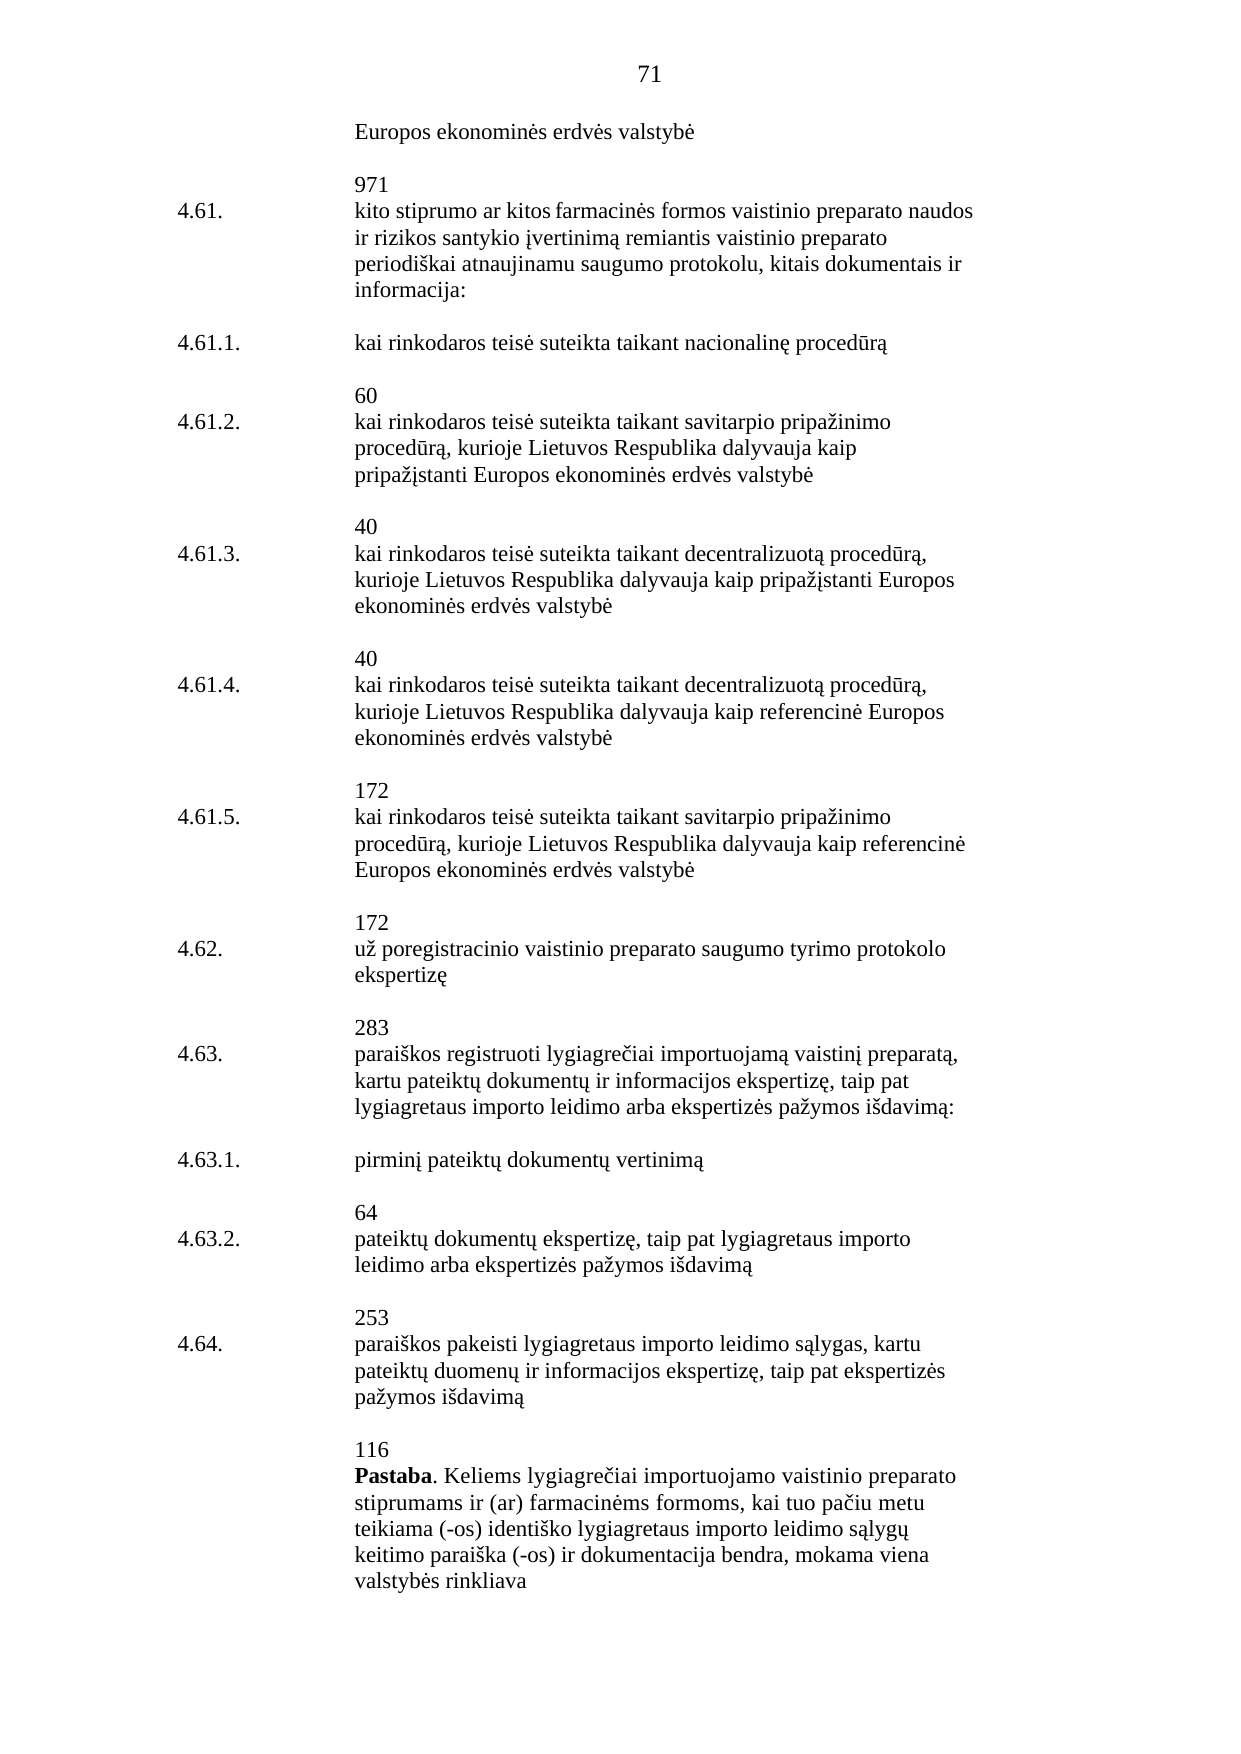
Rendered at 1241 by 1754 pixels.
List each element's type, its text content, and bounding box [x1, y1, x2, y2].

text periodiškai atnaujinamu saugumo protokolu, kitais dokumentais ir [354, 250, 974, 276]
text ekspertizę 283 [354, 961, 974, 1041]
text kartu pateiktų dokumentų ir informacijos ekspertizę, taip pat [354, 1067, 974, 1093]
text 4.61.4. kai rinkodaros teisė suteikta taikant decentralizuotą procedūrą, [177, 672, 974, 698]
text ekonominės erdvės valstybė 172 [354, 724, 974, 803]
text 4.64. paraiškos pakeisti lygiagretaus importo leidimo sąlygas, kartu [177, 1330, 974, 1357]
text pateiktų duomenų ir informacijos ekspertizę, taip pat ekspertizės [354, 1357, 974, 1383]
text 4.61.2. kai rinkodaros teisė suteikta taikant savitarpio pripažinimo [177, 408, 974, 434]
text informacija: [354, 276, 974, 329]
text procedūrą, kurioje Lietuvos Respublika dalyvauja kaip referencinė [354, 830, 974, 856]
text 4.63. paraiškos registruoti lygiagrečiai importuojamą vaistinį preparatą, [177, 1041, 974, 1067]
text lygiagretaus importo leidimo arba ekspertizės pažymos išdavimą: [354, 1093, 974, 1146]
text Europos ekonominės erdvės valstybė 172 [354, 856, 974, 935]
text ekonominės erdvės valstybė 40 [354, 592, 974, 672]
text kurioje Lietuvos Respublika dalyvauja kaip referencinė Europos [354, 698, 974, 724]
text leidimo arba ekspertizės pažymos išdavimą 253 [354, 1251, 974, 1330]
text 4.63.1. pirminį pateiktų dokumentų vertinimą 64 [177, 1146, 974, 1225]
text valstybės rinkliava [354, 1568, 974, 1620]
text pripažįstanti Europos ekonominės erdvės valstybė 40 [354, 461, 974, 540]
text 4.63.2. pateiktų dokumentų ekspertizę, taip pat lygiagretaus importo [177, 1225, 974, 1251]
text ir rizikos santykio įvertinimą remiantis vaistinio preparato [354, 223, 974, 250]
text procedūrą, kurioje Lietuvos Respublika dalyvauja kaip [354, 434, 974, 461]
text 4.62. už poregistracinio vaistinio preparato saugumo tyrimo protokolo [177, 935, 974, 961]
text keitimo paraiška (-os) ir dokumentacija bendra, mokama viena [354, 1541, 974, 1568]
text pažymos išdavimą 116 [354, 1383, 974, 1462]
text 4.61. kito stiprumo ar kitos farmacinės formos vaistinio preparato naudos [177, 197, 974, 223]
text kurioje Lietuvos Respublika dalyvauja kaip pripažįstanti Europos [354, 566, 974, 592]
text Pastaba. Keliems lygiagrečiai importuojamo vaistinio preparato [354, 1462, 974, 1488]
text stiprumams ir (ar) farmacinėms formoms, kai tuo pačiu metu [354, 1488, 974, 1515]
text 4.61.5. kai rinkodaros teisė suteikta taikant savitarpio pripažinimo [177, 803, 974, 830]
text 4.61.1. kai rinkodaros teisė suteikta taikant nacionalinę procedūrą 60 [177, 329, 974, 408]
text 4.61.3. kai rinkodaros teisė suteikta taikant decentralizuotą procedūrą, [177, 540, 974, 566]
text Europos ekonominės erdvės valstybė 971 [354, 118, 974, 197]
text teikiama (-os) identiško lygiagretaus importo leidimo sąlygų [354, 1515, 974, 1541]
